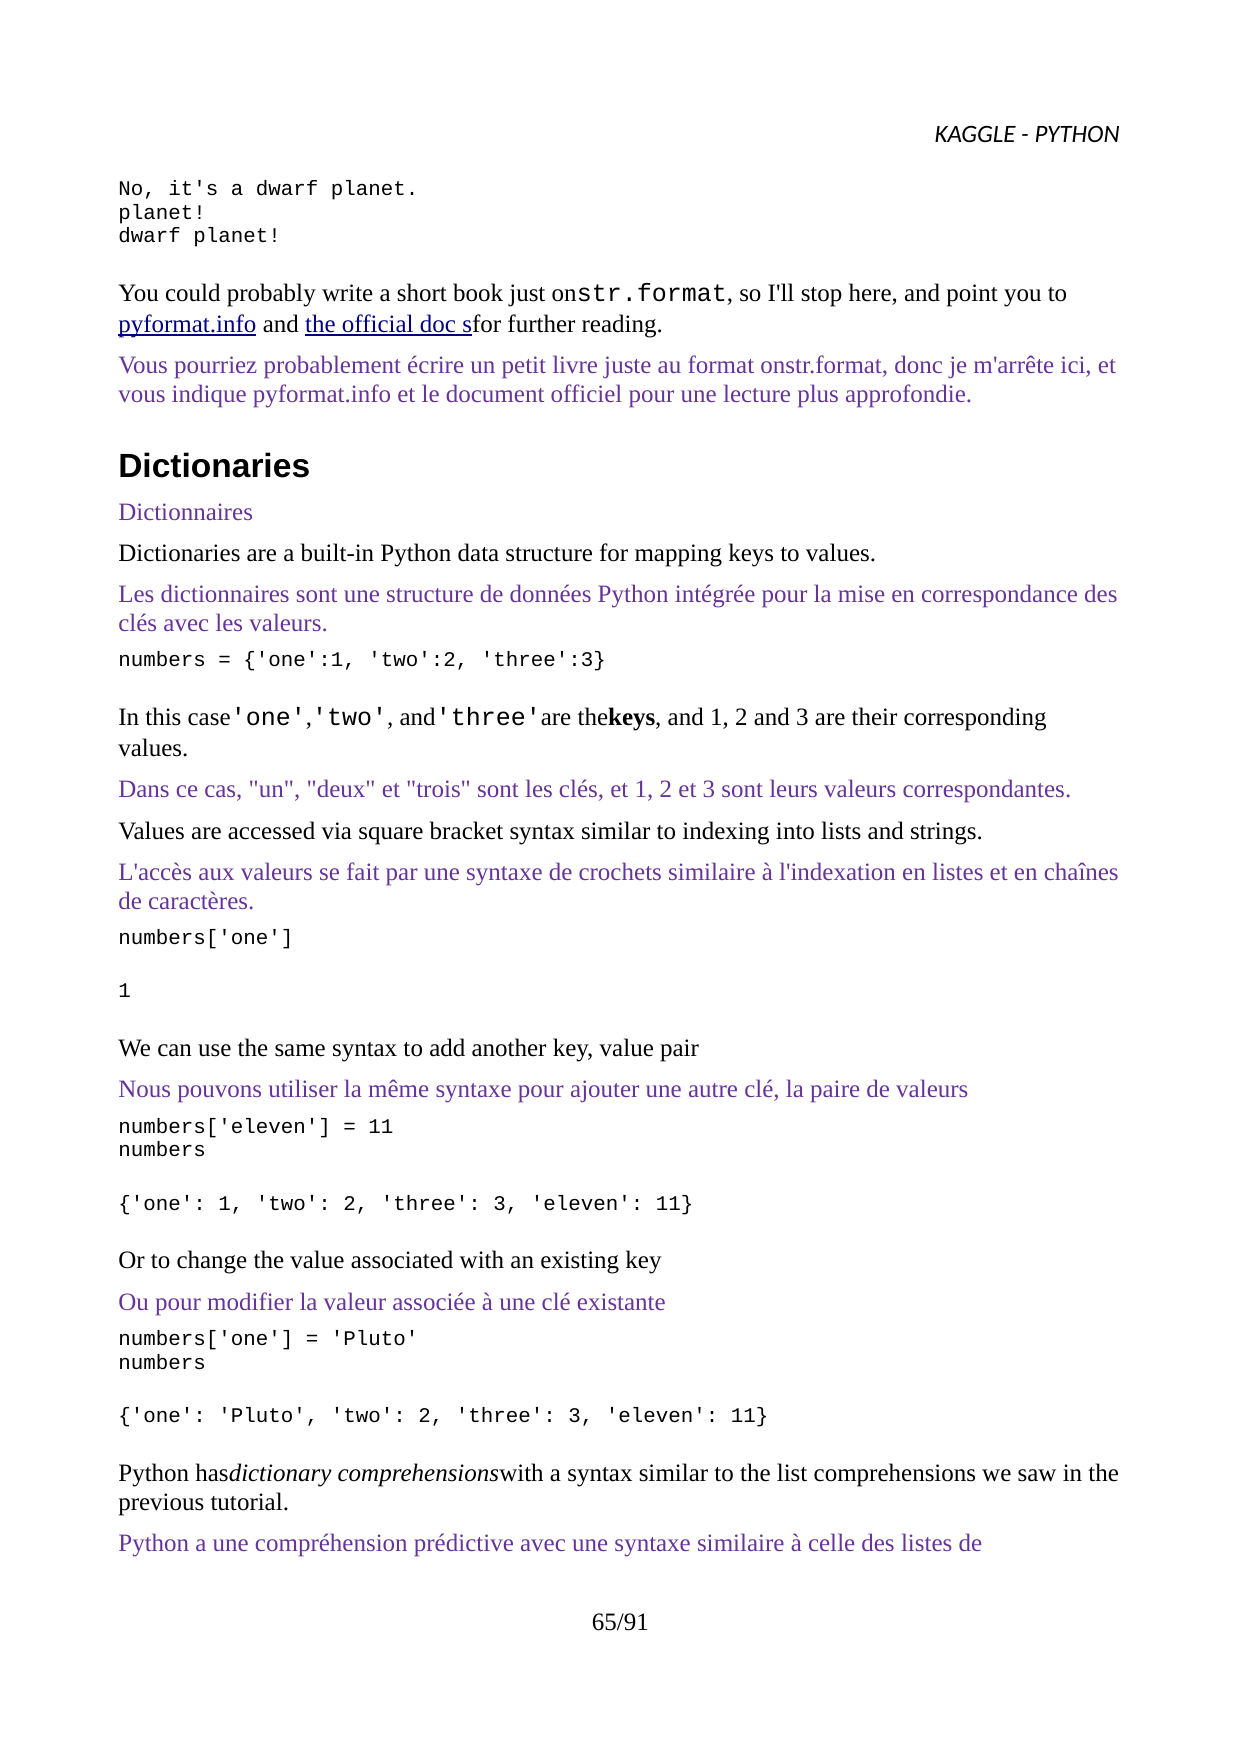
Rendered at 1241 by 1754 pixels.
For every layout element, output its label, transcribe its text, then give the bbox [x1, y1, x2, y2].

text Nous pouvons utiliser la même syntaxe pour ajouter une autre clé, la paire de valeurs [118, 1074, 1122, 1103]
text No, it's a dwarf planet. [118, 178, 1122, 202]
text {'one': 'Pluto', 'two': 2, 'three': 3, 'eleven': 11} [118, 1405, 1122, 1428]
text Vous pourriez probablement écrire un petit livre juste au format onstr.format, donc je m'arrête ici, et vous indique pyformat.info et le document officiel pour une lecture plus approfondie. [118, 351, 1122, 408]
text Values are accessed via square bracket syntax similar to indexing into lists and strings. [118, 816, 1122, 844]
text We can use the same syntax to add another key, value pair [118, 1033, 1122, 1062]
text Dans ce cas, "un", "deux" et "trois" sont les clés, et 1, 2 et 3 sont leurs valeurs correspondantes. [118, 774, 1122, 803]
text numbers['eleven'] = 11 [118, 1116, 1122, 1139]
text numbers [118, 1352, 1122, 1375]
text In this case'one','two', and'three'are thekeys, and 1, 2 and 3 are their corresponding values. [118, 702, 1122, 762]
text Python a une compréhension prédictive avec une syntaxe similaire à celle des listes de [118, 1528, 1122, 1557]
text Ou pour modifier la valeur associée à une clé existante [118, 1287, 1122, 1316]
text numbers = {'one':1, 'two':2, 'three':3} [118, 649, 1122, 673]
text numbers['one'] = 'Pluto' [118, 1328, 1122, 1352]
text Dictionaries are a built-in Python data structure for mapping keys to values. [118, 538, 1122, 567]
text Or to change the value associated with an existing key [118, 1246, 1122, 1274]
text 1 [118, 980, 1122, 1004]
text Dictionnaires [118, 497, 1122, 526]
text numbers [118, 1139, 1122, 1163]
text numbers['one'] [118, 927, 1122, 951]
text dwarf planet! [118, 225, 1122, 249]
text Les dictionnaires sont une structure de données Python intégrée pour la mise en correspondance des clés avec les valeurs. [118, 579, 1122, 637]
subtitle Dictionaries [118, 446, 1122, 484]
text You could probably write a short book just onstr.format, so I'll stop here, and point you to pyformat.info and the official doc sfor further reading. [118, 278, 1122, 338]
text Python hasdictionary comprehensionswith a syntax similar to the list comprehensions we saw in the previous tutorial. [118, 1458, 1122, 1516]
text {'one': 1, 'two': 2, 'three': 3, 'eleven': 11} [118, 1192, 1122, 1216]
text L'accès aux valeurs se fait par une syntaxe de crochets similaire à l'indexation en listes et en chaînes de caractères. [118, 857, 1122, 914]
text planet! [118, 202, 1122, 225]
